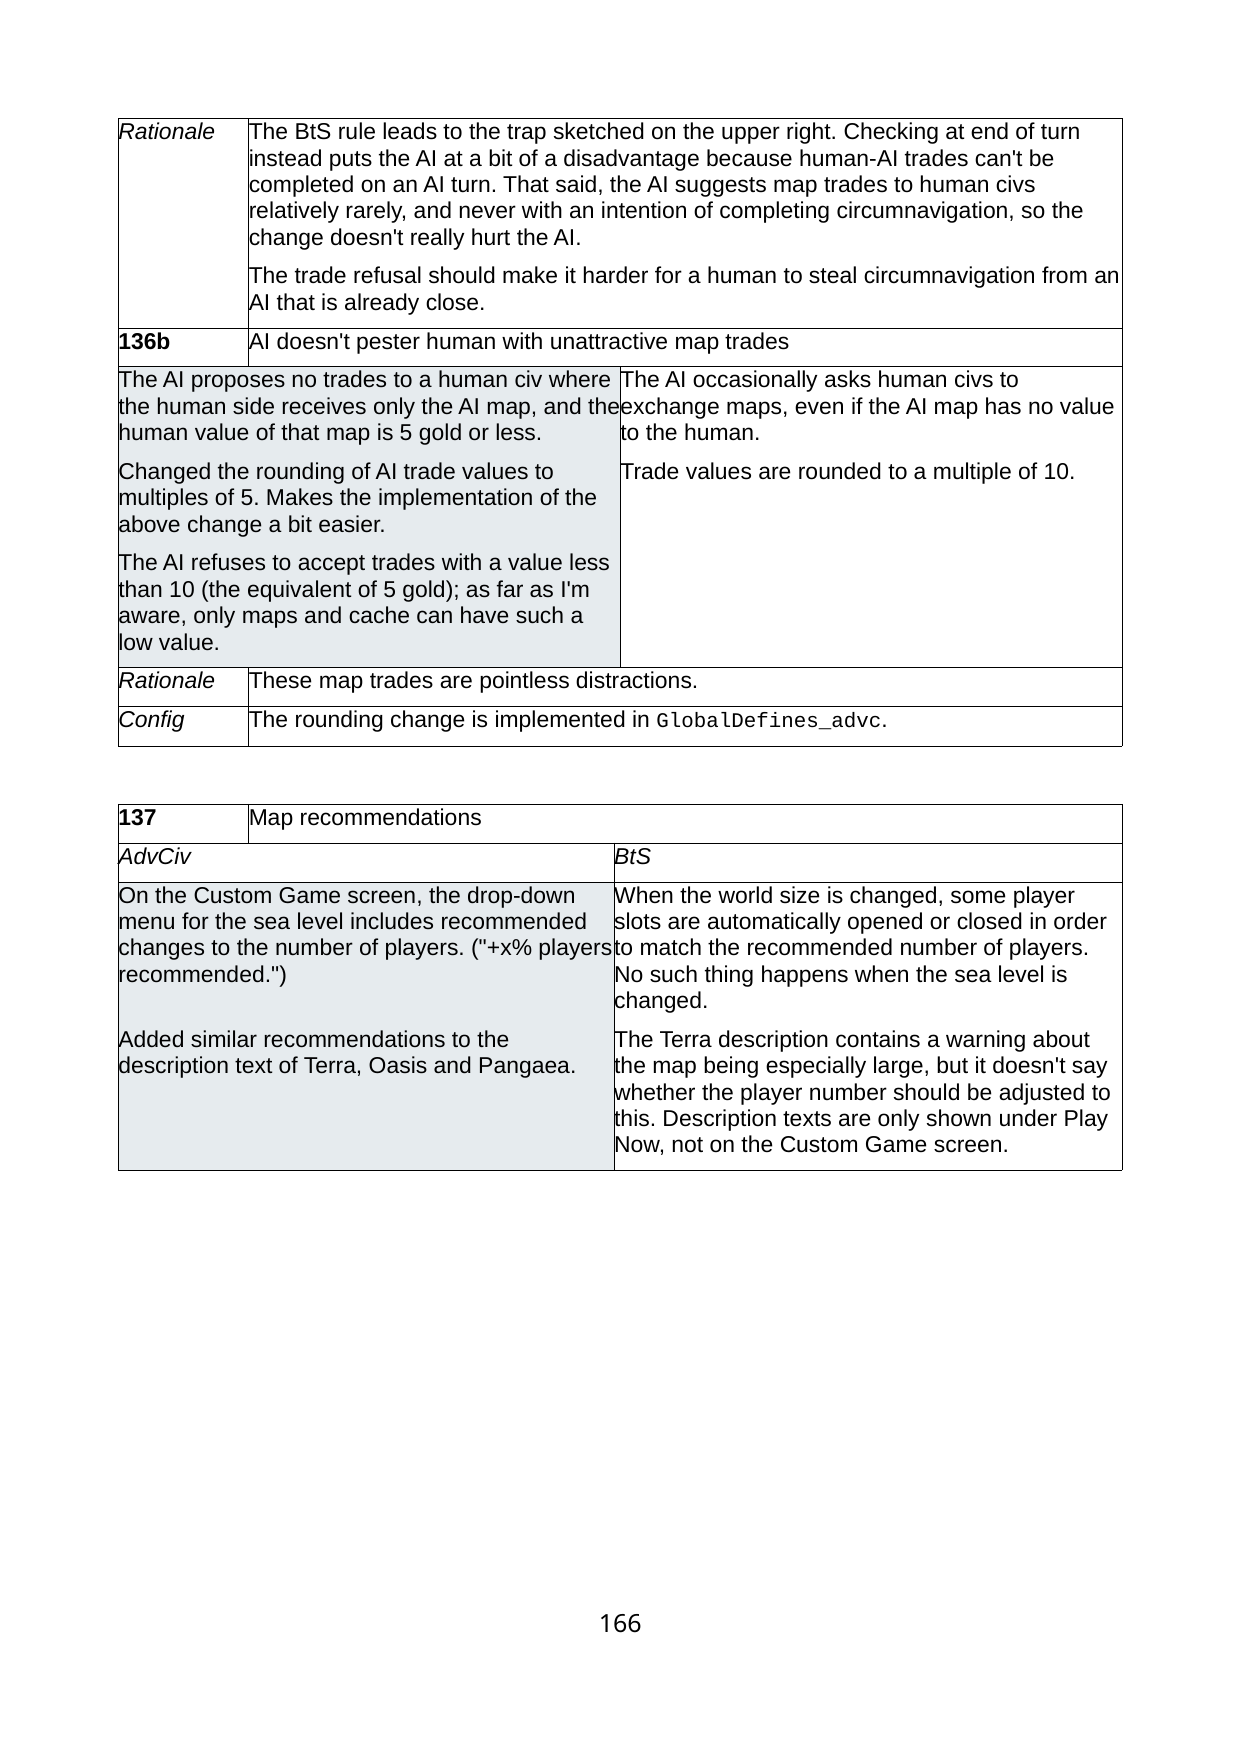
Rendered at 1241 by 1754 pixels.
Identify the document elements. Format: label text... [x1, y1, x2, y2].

table_cell The rounding change is implemented in GlobalDefines_advc. [249, 707, 1122, 746]
table_cell Config [119, 707, 248, 746]
table_cell On the Custom Game screen, the drop-down menu for the sea level includes recommended changes to the number of players. ("+x% players recommended.") Added similar recommendations to the description text of Terra, Oasis and Pangaea. [119, 883, 614, 1170]
table_cell When the world size is changed, some player slots are automatically opened or closed in order to match the recommended number of players. No such thing happens when the sea level is changed. The Terra description contains a warning about the map being especially large, but it doesn't say whether the player number should be adjusted to this. Description texts are only shown under Play Now, not on the Custom Game screen. [615, 883, 1122, 1170]
table_cell AdvCiv [119, 844, 614, 882]
table_cell The AI proposes no trades to a human civ where the human side receives only the AI map, and the human value of that map is 5 gold or less. Changed the rounding of AI trade values to multiples of 5. Makes the implementation of the above change a bit easier. The AI refuses to accept trades with a value less than 10 (the equivalent of 5 gold); as far as I'm aware, only maps and cache can have such a low value. [119, 367, 620, 667]
table_cell AI doesn't pester human with unattractive map trades [249, 329, 1122, 366]
table_cell These map trades are pointless distractions. [249, 668, 1122, 706]
table_cell Rationale [119, 668, 248, 706]
table_cell The AI occasionally asks human civs to exchange maps, even if the AI map has no value to the human. Trade values are rounded to a multiple of 10. [621, 367, 1122, 667]
table_cell BtS [615, 844, 1122, 882]
table_cell Rationale [119, 119, 248, 327]
table_header Map recommendations [249, 805, 1122, 843]
table_cell The BtS rule leads to the trap sketched on the upper right. Checking at end of turn instead puts the AI at a bit of a disadvantage because human-AI trades can't be completed on an AI turn. That said, the AI suggests map trades to human civs relatively rarely, and never with an intention of completing circumnavigation, so the change doesn't really hurt the AI. The trade refusal should make it harder for a human to steal circumnavigation from an AI that is already close. [249, 119, 1122, 327]
table_header 137 [119, 805, 248, 843]
table_cell 136b [119, 329, 248, 366]
